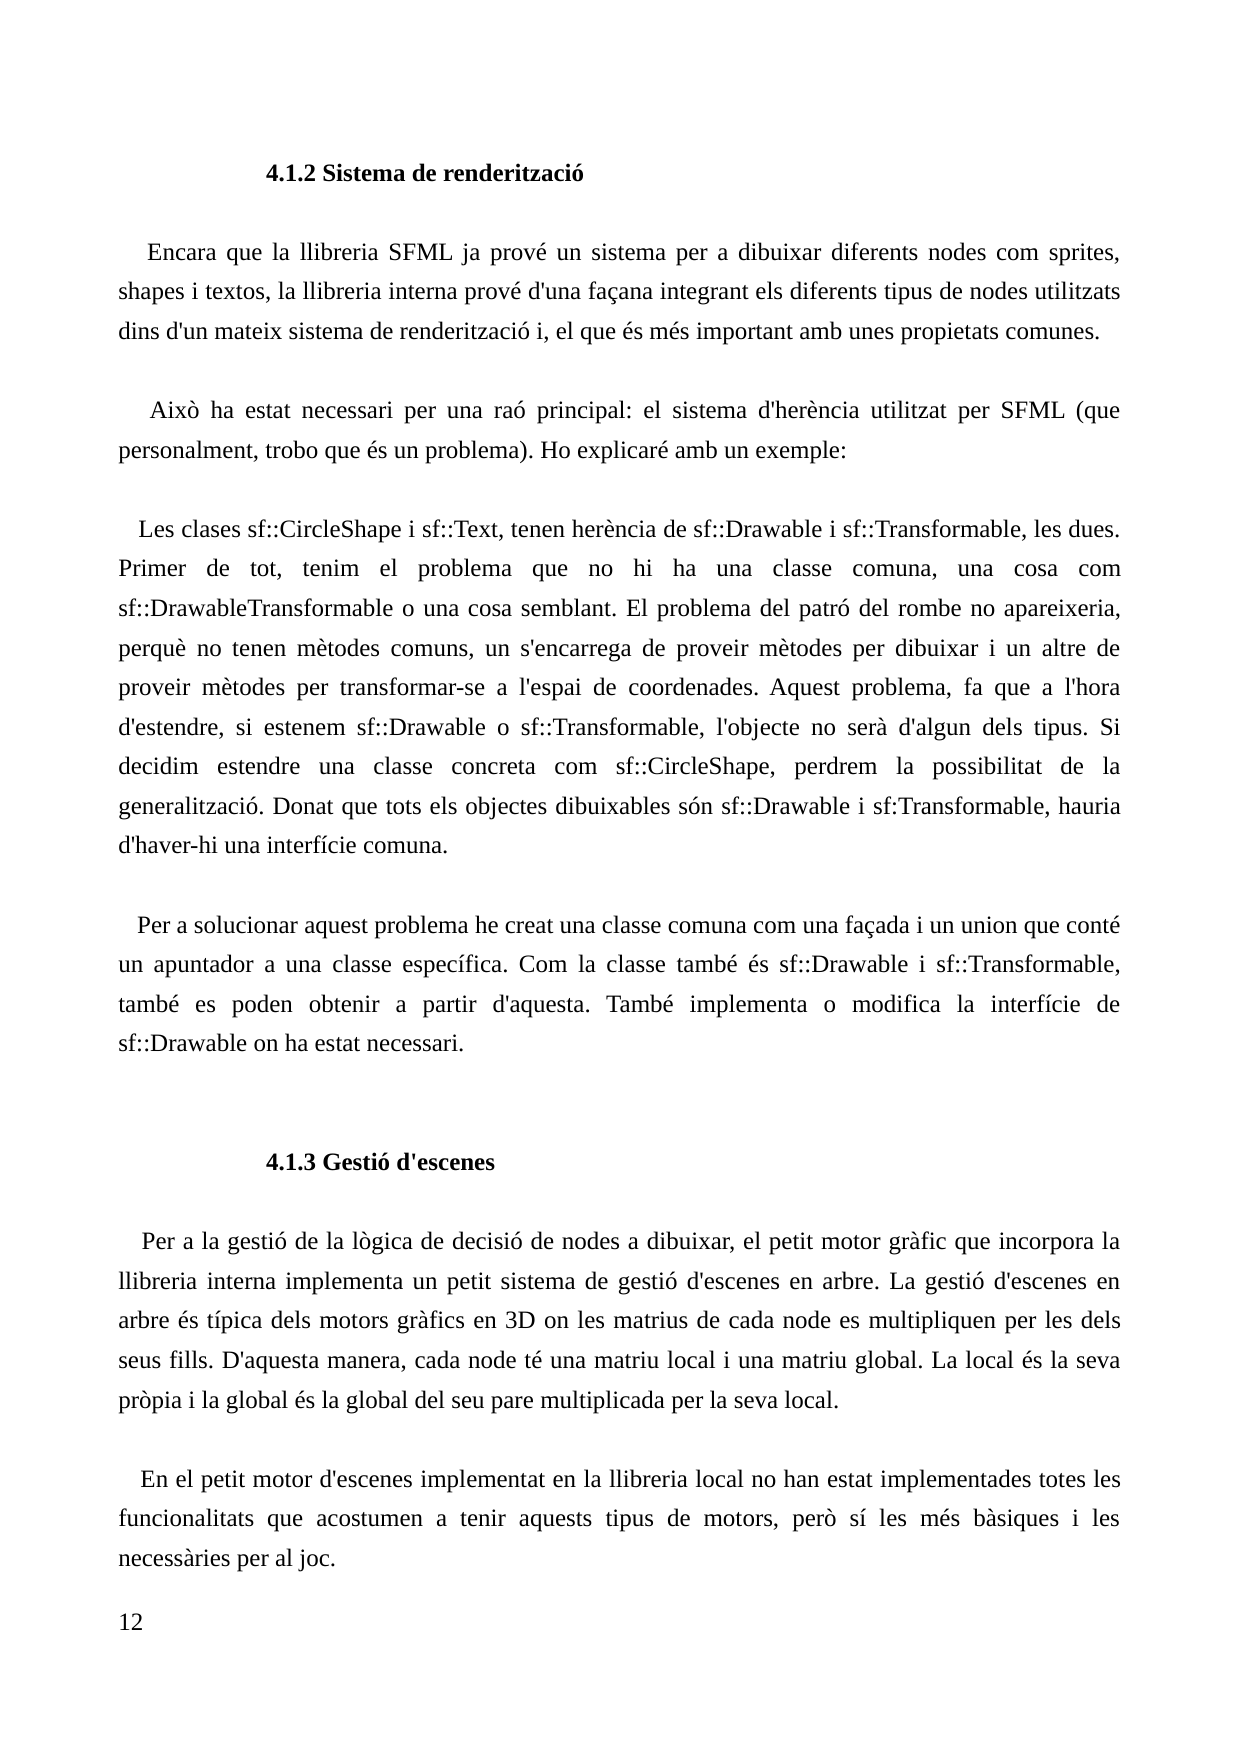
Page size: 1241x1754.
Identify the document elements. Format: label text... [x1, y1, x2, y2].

text 4.1.3 Gestió d'escenes [118, 1147, 1122, 1176]
text 4.1.2 Sistema de renderització [118, 158, 1122, 186]
text Per a solucionar aquest problema he creat una classe comuna com una façada i un union que conté un apuntador a una classe específica. Com la classe també és sf::Drawable i sf::Transformable, també es poden obtenir a partir d'aquesta. També implementa o modifica la interfície de sf::Drawable on ha estat necessari. [118, 910, 1122, 1057]
text Les clases sf::CircleShape i sf::Text, tenen herència de sf::Drawable i sf::Transformable, les dues. Primer de tot, tenim el problema que no hi ha una classe comuna, una cosa com sf::DrawableTransformable o una cosa semblant. El problema del patró del rombe no apareixeria, perquè no tenen mètodes comuns, un s'encarrega de proveir mètodes per dibuixar i un altre de proveir mètodes per transformar-se a l'espai de coordenades. Aquest problema, fa que a l'hora d'estendre, si estenem sf::Drawable o sf::Transformable, l'objecte no serà d'algun dels tipus. Si decidim estendre una classe concreta com sf::CircleShape, perdrem la possibilitat de la generalització. Donat que tots els objectes dibuixables són sf::Drawable i sf:Transformable, hauria d'haver-hi una interfície comuna. [118, 514, 1122, 859]
text Encara que la llibreria SFML ja prové un sistema per a dibuixar diferents nodes com sprites, shapes i textos, la llibreria interna prové d'una façana integrant els diferents tipus de nodes utilitzats dins d'un mateix sistema de renderització i, el que és més important amb unes propietats comunes. [118, 237, 1122, 345]
text En el petit motor d'escenes implementat en la llibreria local no han estat implementades totes les funcionalitats que acostumen a tenir aquests tipus de motors, però sí les més bàsiques i les necessàries per al joc. [118, 1464, 1122, 1572]
text Per a la gestió de la lògica de decisió de nodes a dibuixar, el petit motor gràfic que incorpora la llibreria interna implementa un petit sistema de gestió d'escenes en arbre. La gestió d'escenes en arbre és típica dels motors gràfics en 3D on les matrius de cada node es multipliquen per les dels seus fills. D'aquesta manera, cada node té una matriu local i una matriu global. La local és la seva pròpia i la global és la global del seu pare multiplicada per la seva local. [118, 1226, 1122, 1413]
text Això ha estat necessari per una raó principal: el sistema d'herència utilitzat per SFML (que personalment, trobo que és un problema). Ho explicaré amb un exemple: [118, 395, 1122, 463]
